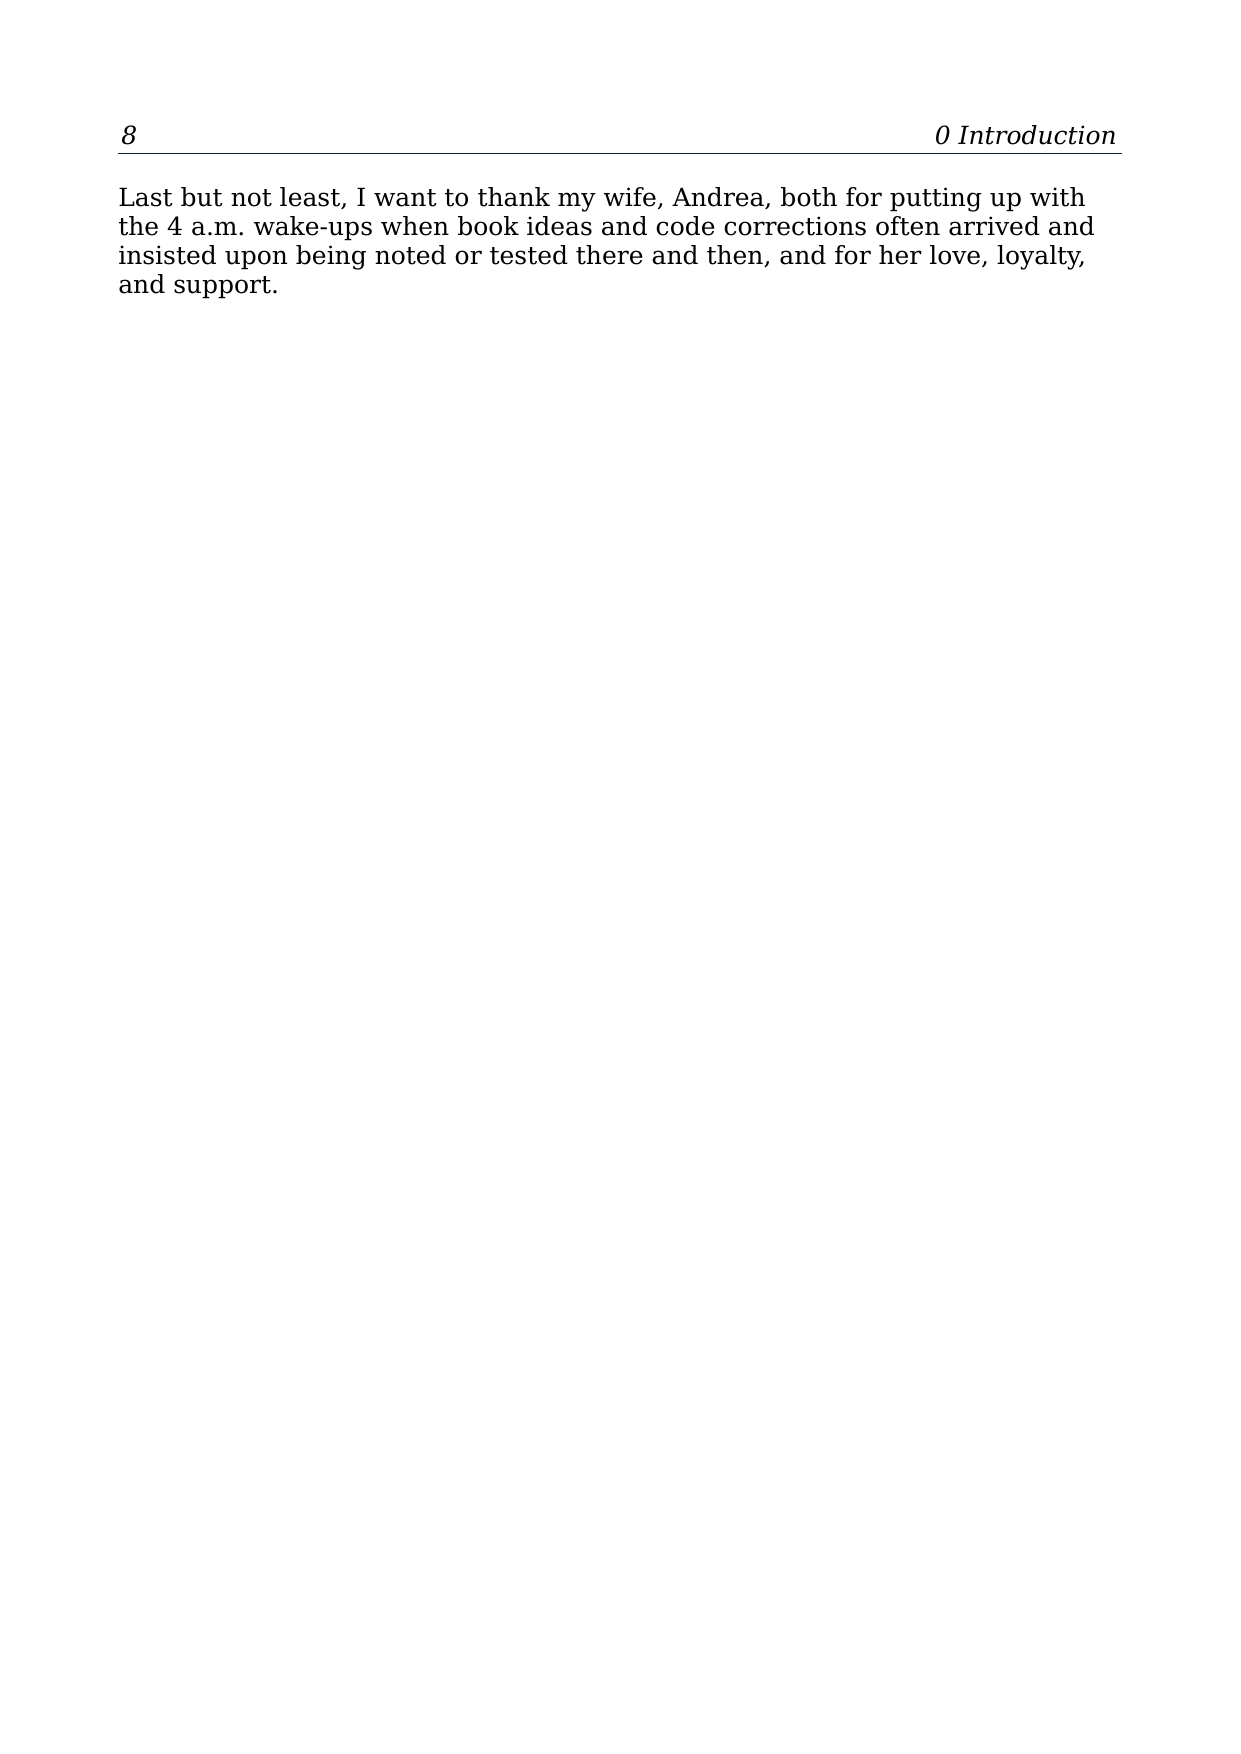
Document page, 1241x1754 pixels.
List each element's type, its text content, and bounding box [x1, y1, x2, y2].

text Last but not least, I want to thank my wife, Andrea, both for putting up with the 4 a.m. wake-ups when book ideas and code corrections often arrived and insisted upon being noted or tested there and then, and for her love, loyalty, and support. [118, 183, 1122, 299]
